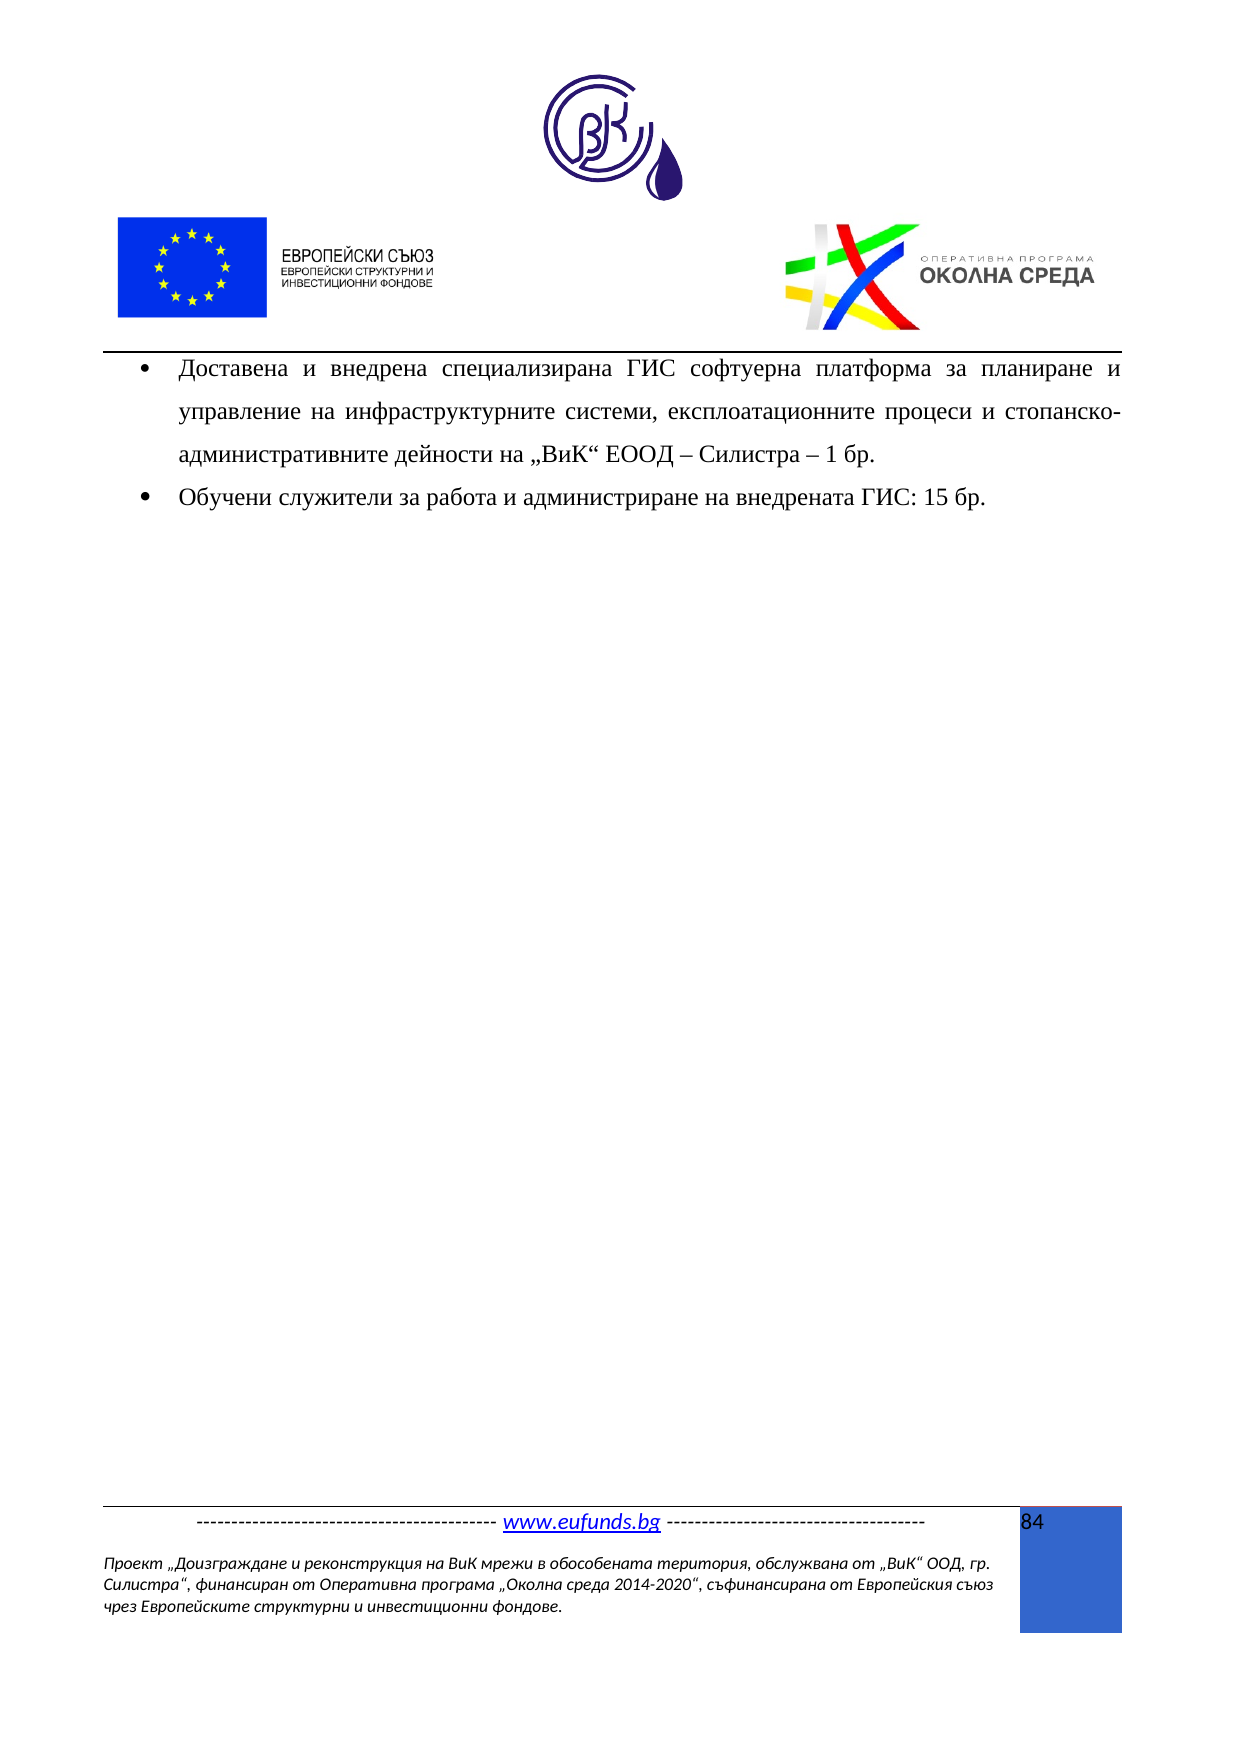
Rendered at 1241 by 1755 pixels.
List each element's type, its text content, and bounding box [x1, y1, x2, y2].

list Обучени служители за работа и администриране на внедрената ГИС: 15 бр. [141, 482, 1122, 511]
list Доставена и внедрена специализирана ГИС софтуерна платформа за планиране и управление на инфраструктурните системи, експлоатационните процеси и стопанско-административните дейности на „ВиК“ ЕООД – Силистра – 1 бр. [141, 353, 1122, 468]
